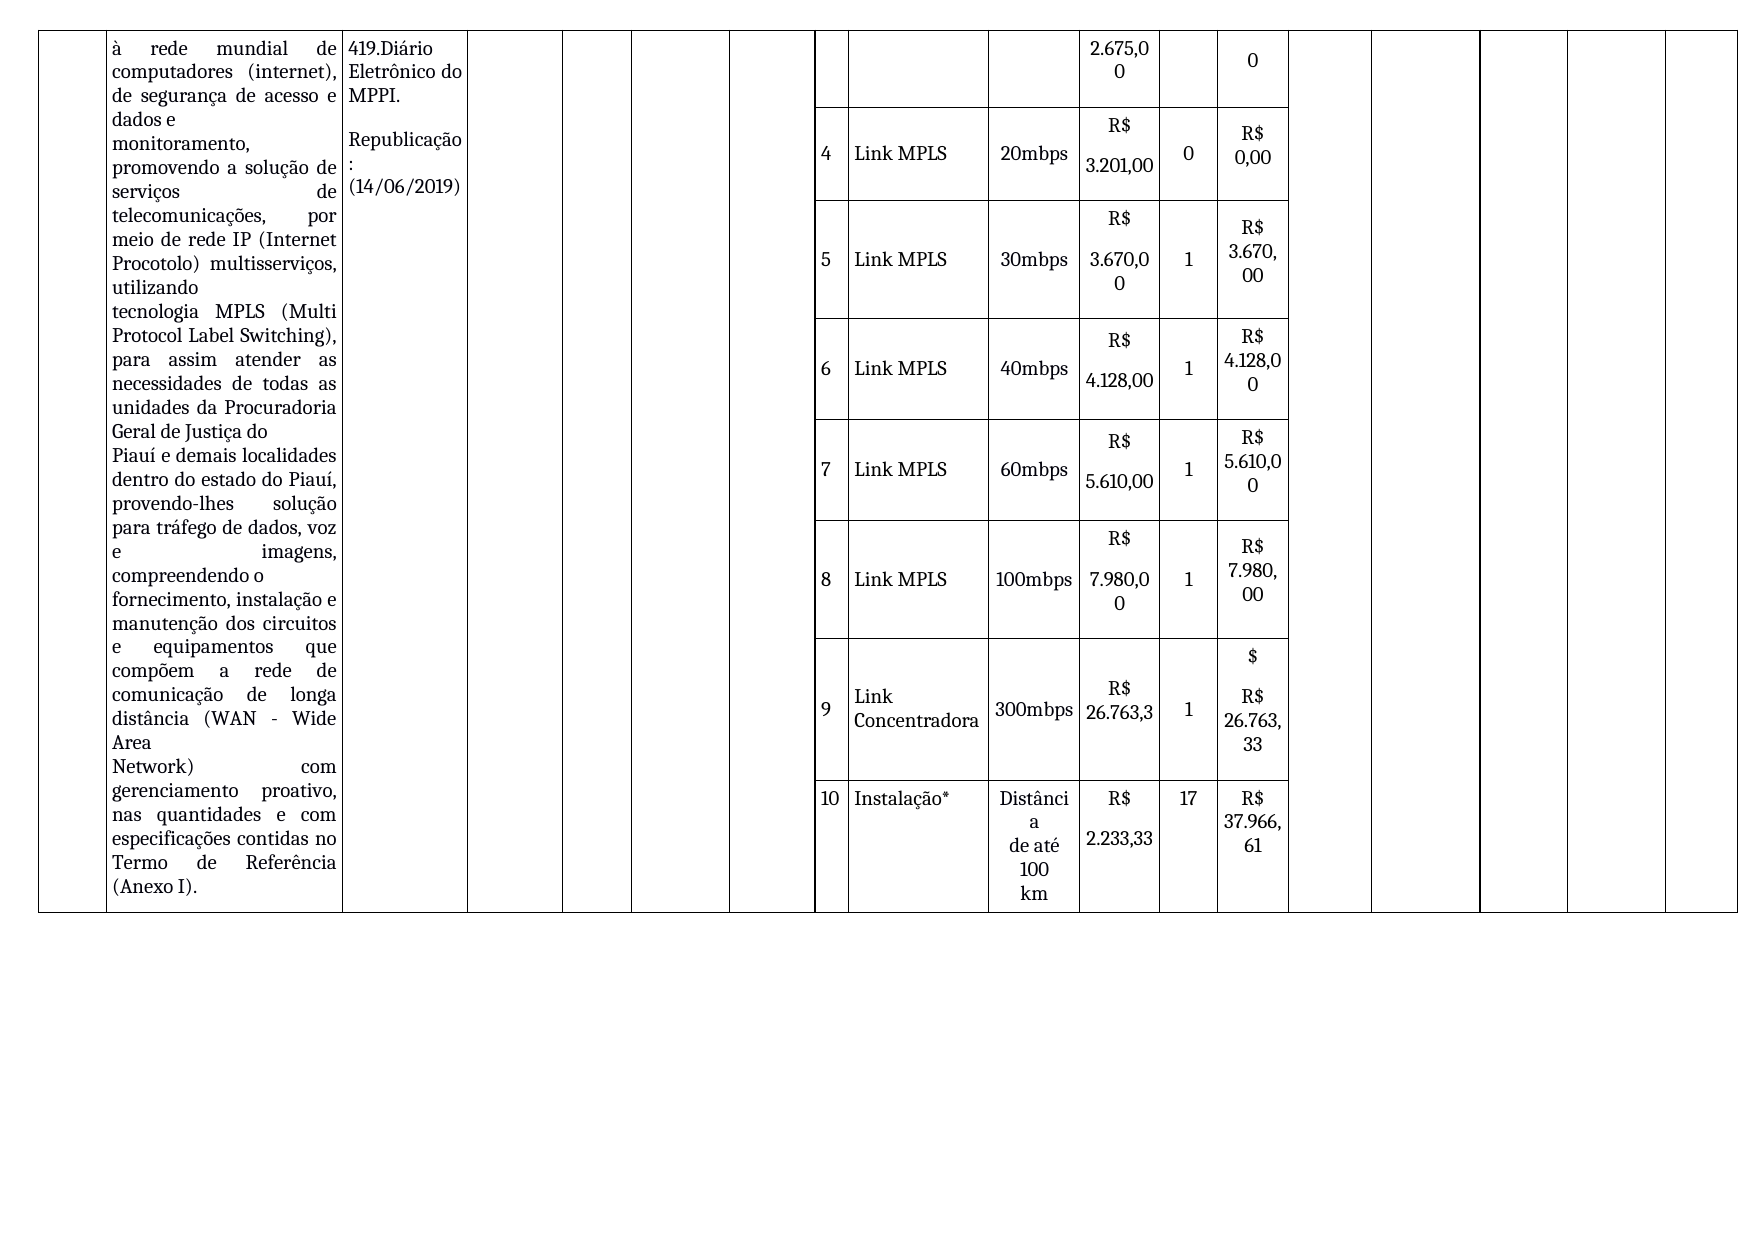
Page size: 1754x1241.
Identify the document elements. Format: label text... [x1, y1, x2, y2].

table_cell 300mbps [989, 639, 1079, 779]
table_cell [632, 31, 729, 912]
table_cell R$ 26.763,3 [1080, 639, 1159, 779]
table_cell [989, 31, 1079, 107]
table_cell 30mbps [989, 201, 1079, 318]
table_cell 5 [816, 201, 848, 318]
table_cell 8 [816, 521, 848, 638]
table_cell 40mbps [989, 319, 1079, 419]
table_cell R$ 37.966,61 [1218, 781, 1288, 912]
table_cell R$ 3.670,00 [1218, 201, 1288, 318]
table_cell [816, 31, 848, 107]
table_cell 100mbps [989, 521, 1079, 638]
table_cell 20mbps [989, 108, 1079, 200]
table_cell [1372, 31, 1479, 912]
table_cell Link MPLS [849, 319, 988, 419]
table_cell Instalação* [849, 781, 988, 912]
table_cell R$ 5.610,00 [1080, 420, 1159, 520]
table_cell 60mbps [989, 420, 1079, 520]
table_cell R$ 7.980,00 [1218, 521, 1288, 638]
table_cell [563, 31, 631, 912]
table_cell R$ 7.980,00 [1080, 521, 1159, 638]
table_cell $ R$ 26.763,33 [1218, 639, 1288, 779]
table_cell 6 [816, 319, 848, 419]
table_cell 4 [816, 108, 848, 200]
table_cell 9 [816, 639, 848, 779]
table_cell R$ 3.201,00 [1080, 108, 1159, 200]
table_cell 7 [816, 420, 848, 520]
table_cell 10 [816, 781, 848, 912]
table_cell Link MPLS [849, 420, 988, 520]
table_cell R$ 4.128,00 [1218, 319, 1288, 419]
table_cell [1666, 31, 1737, 912]
table_cell [1568, 31, 1665, 912]
table_cell 1 [1160, 521, 1217, 638]
table_cell à rede mundial de computadores (internet), de segurança de acesso e dados e monitoramento, promovendo a solução de serviços de telecomunicações, por meio de rede IP (Internet Procotolo) multisserviços, utilizando tecnologia MPLS (Multi Protocol Label Switching), para assim atender as necessidades de todas as unidades da Procuradoria Geral de Justiça do Piauí e demais localidades dentro do estado do Piauí, provendo-lhes solução para tráfego de dados, voz e imagens, compreendendo o fornecimento, instalação e manutenção dos circuitos e equipamentos que compõem a rede de comunicação de longa distância (WAN - Wide Area Network) com gerenciamento proativo, nas quantidades e com especificações contidas no Termo de Referência (Anexo I). [107, 31, 342, 912]
table_cell 1 [1160, 319, 1217, 419]
table_cell R$ 4.128,00 [1080, 319, 1159, 419]
table_cell [849, 31, 988, 107]
table_cell 17 [1160, 781, 1217, 912]
table_cell 2.675,00 [1080, 31, 1159, 107]
table_cell [468, 31, 562, 912]
table_cell Link MPLS [849, 201, 988, 318]
table_cell Distância de até 100 km [989, 781, 1079, 912]
table_cell [730, 31, 814, 912]
table_cell R$ 2.233,33 [1080, 781, 1159, 912]
table_cell 419.Diário Eletrônico do MPPI. Republicação: (14/06/2019) [343, 31, 467, 912]
table_cell 1 [1160, 639, 1217, 779]
table_cell 0 [1160, 108, 1217, 200]
table_cell Link Concentradora [849, 639, 988, 779]
table_cell [1160, 31, 1217, 107]
table_cell R$ 3.670,00 [1080, 201, 1159, 318]
table_cell 0 [1218, 31, 1288, 107]
table_cell 1 [1160, 420, 1217, 520]
table_cell R$ 0,00 [1218, 108, 1288, 200]
table_cell [1481, 31, 1567, 912]
table_cell R$ 5.610,00 [1218, 420, 1288, 520]
table_cell [39, 31, 106, 912]
table_cell Link MPLS [849, 521, 988, 638]
table_cell [1289, 31, 1371, 912]
table_cell 1 [1160, 201, 1217, 318]
table_cell Link MPLS [849, 108, 988, 200]
